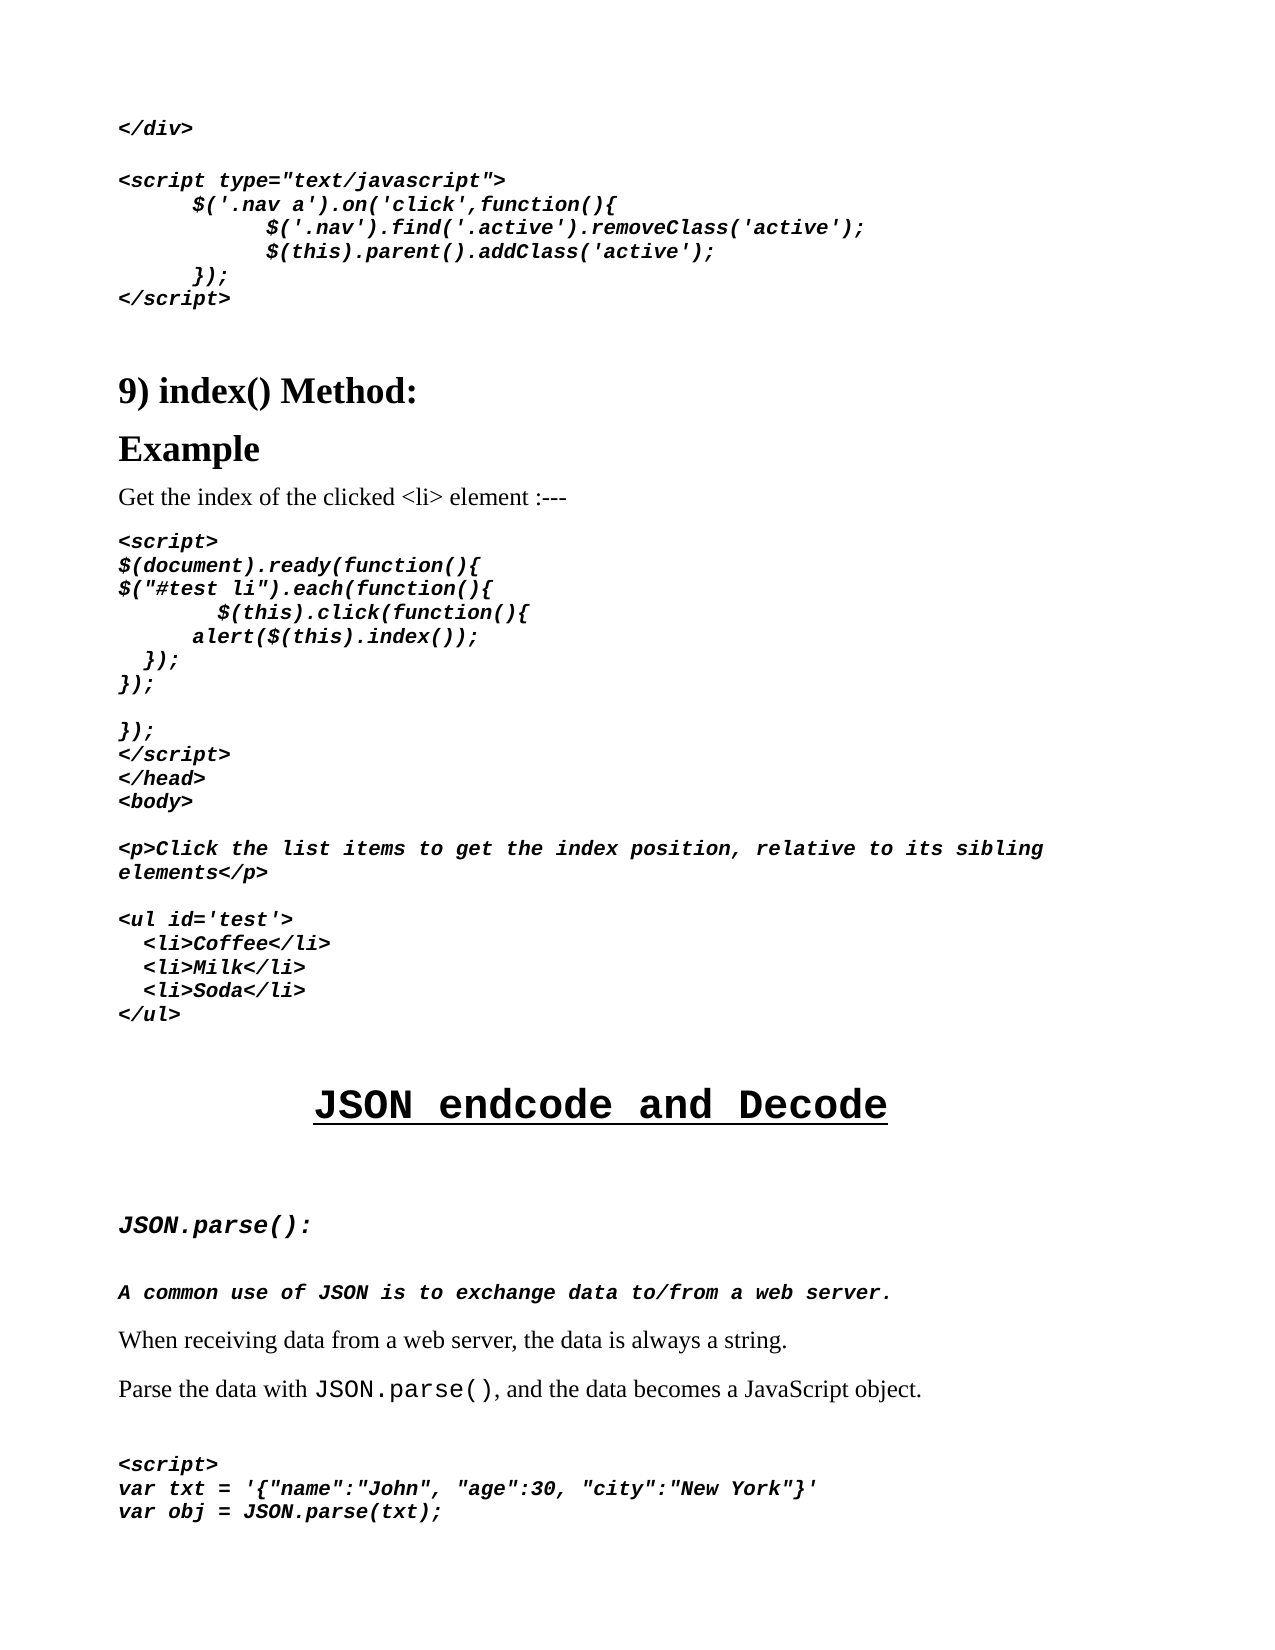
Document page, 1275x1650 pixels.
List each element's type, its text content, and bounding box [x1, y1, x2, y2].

text <li>Coffee</li> [118, 933, 1157, 957]
text A common use of JSON is to exchange data to/from a web server. [118, 1282, 1157, 1306]
text <li>Soda</li> [118, 980, 1157, 1004]
text 9) index() Method: [118, 369, 1157, 412]
text </div> [118, 118, 1157, 142]
subtitle JSON.parse(): [118, 1213, 1157, 1241]
text var txt = '{"name":"John", "age":30, "city":"New York"}' [118, 1478, 1157, 1501]
text $(document).ready(function(){ [118, 555, 1157, 578]
text </ul> [118, 1004, 1157, 1028]
text }); [118, 265, 1157, 288]
text alert($(this).index()); [118, 626, 1157, 649]
text $(this).click(function(){ [118, 602, 1157, 626]
text <body> [118, 791, 1157, 815]
text Get the index of the clicked <li> element :--- [118, 482, 1157, 511]
text <p>Click the list items to get the index position, relative to its sibling elements</p> [118, 838, 1157, 886]
subtitle Example [118, 426, 1157, 469]
text $("#test li").each(function(){ [118, 578, 1157, 602]
text </head> [118, 767, 1157, 791]
text </script> [118, 744, 1157, 767]
text }); [118, 720, 1157, 744]
text $(this).parent().addClass('active'); [118, 241, 1157, 265]
text }); [118, 649, 1157, 673]
text JSON endcode and Decode [118, 1084, 1157, 1131]
text </script> [118, 288, 1157, 312]
text <script type="text/javascript"> [118, 170, 1157, 194]
text Parse the data with JSON.parse(), and the data becomes a JavaScript object. [118, 1374, 1157, 1405]
text }); [118, 673, 1157, 697]
text var obj = JSON.parse(txt); [118, 1501, 1157, 1525]
text $('.nav a').on('click',function(){ [118, 194, 1157, 217]
text When receiving data from a web server, the data is always a string. [118, 1325, 1157, 1354]
text <ul id='test'> [118, 909, 1157, 933]
text <li>Milk</li> [118, 957, 1157, 980]
text <script> [118, 531, 1157, 555]
text <script> [118, 1454, 1157, 1478]
text $('.nav').find('.active').removeClass('active'); [118, 217, 1157, 241]
